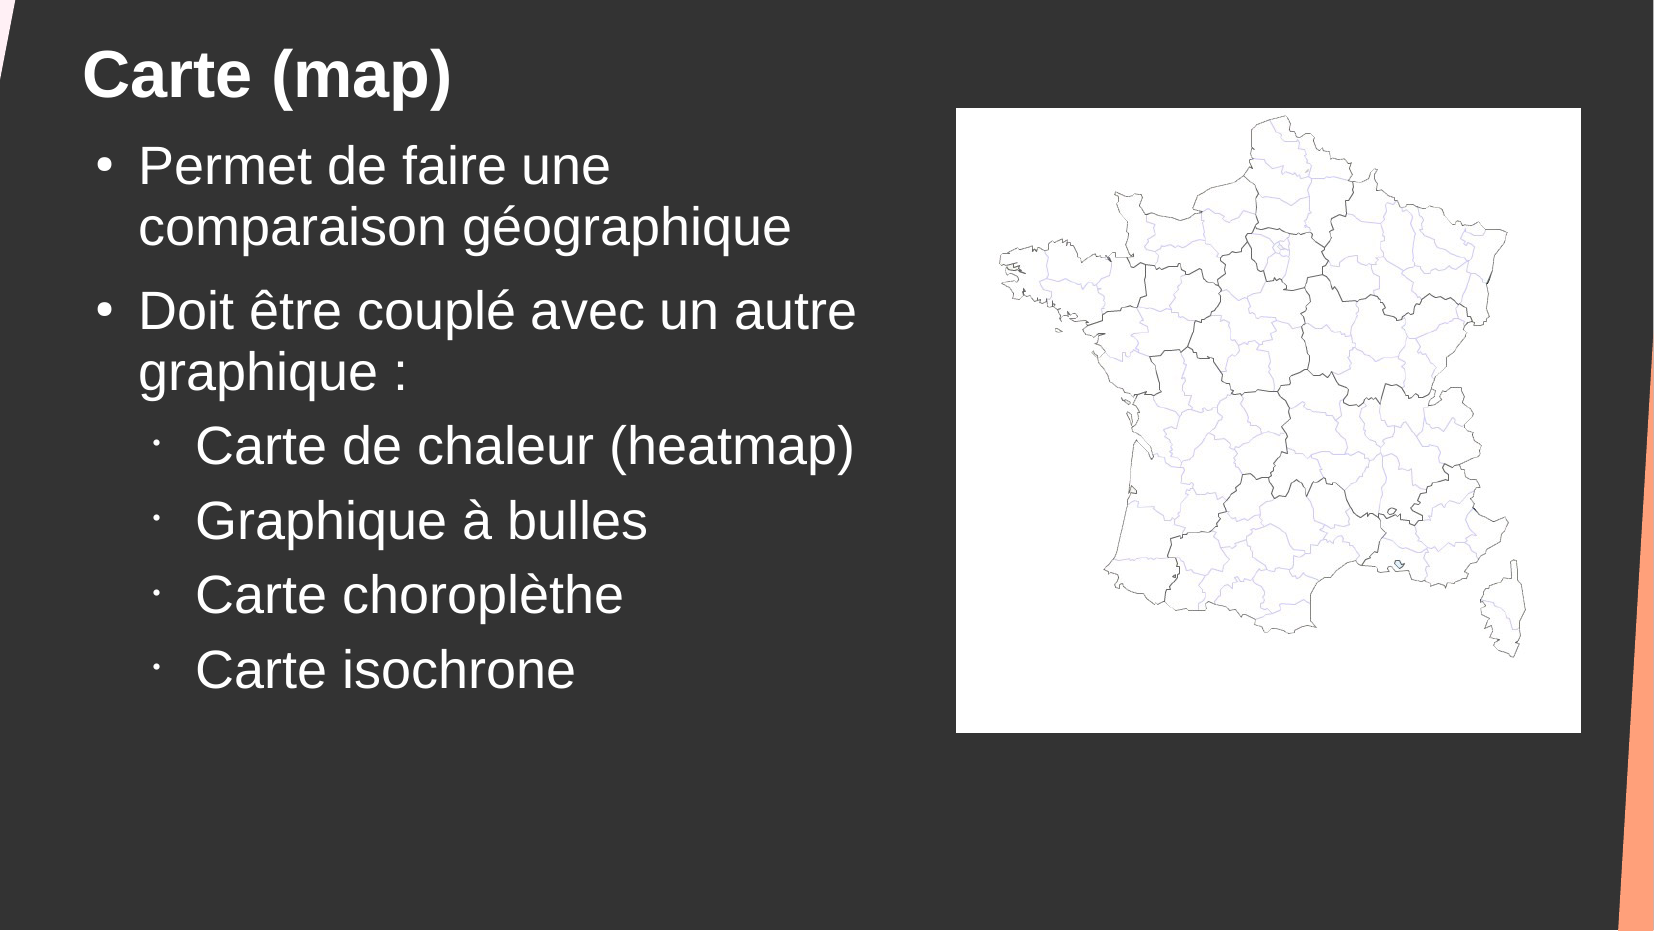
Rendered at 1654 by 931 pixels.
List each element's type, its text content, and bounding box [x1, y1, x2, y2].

list Permet de faire une comparaison géographique Doit être couplé avec un autre graphique : Carte de chaleur (heatmap) Graphique à bulles Carte choroplèthe Carte isochrone [80, 135, 863, 756]
title Carte (map) [82, 37, 1571, 115]
picture [956, 108, 1581, 733]
text_box [0, 0, 16, 80]
text_box [1618, 322, 1654, 931]
